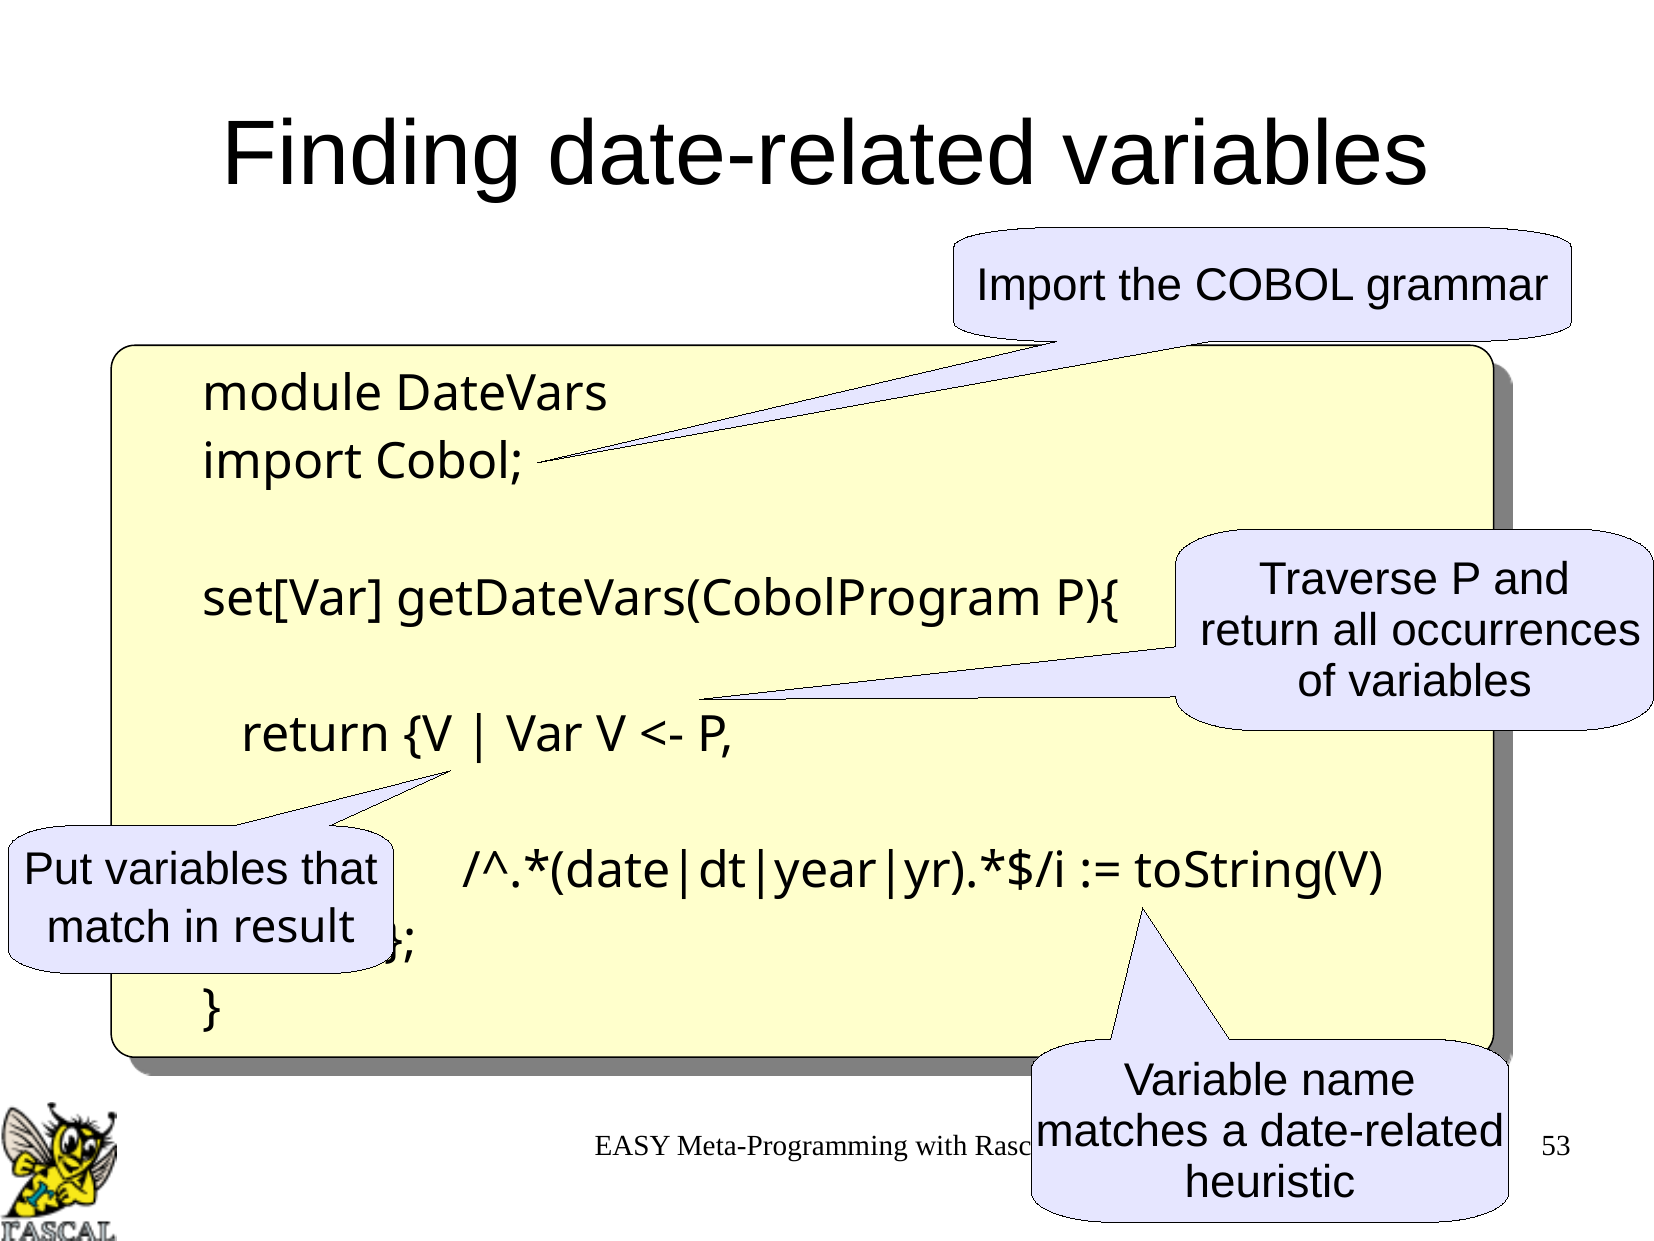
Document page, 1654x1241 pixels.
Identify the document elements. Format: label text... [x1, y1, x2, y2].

text_box Put variables that match in result [8, 770, 451, 974]
text_box Traverse P and return all occurrences of variables [699, 529, 1654, 731]
text_box Variable name matches a date-related heuristic [1031, 907, 1509, 1223]
text_box [111, 345, 1037, 825]
text_box [111, 974, 188, 1058]
text_box Import the COBOL grammar [537, 227, 1572, 463]
title Finding date-related variables [82, 49, 1571, 257]
text_box [1174, 345, 1483, 349]
text_box module DateVars import Cobol; set[Var] getDateVars(CobolProgram P){ return {V | Var V <- P, /^.*(date|dt|year|yr).*$/i := toString(V) }; } [188, 349, 1611, 1060]
picture [0, 1102, 117, 1241]
